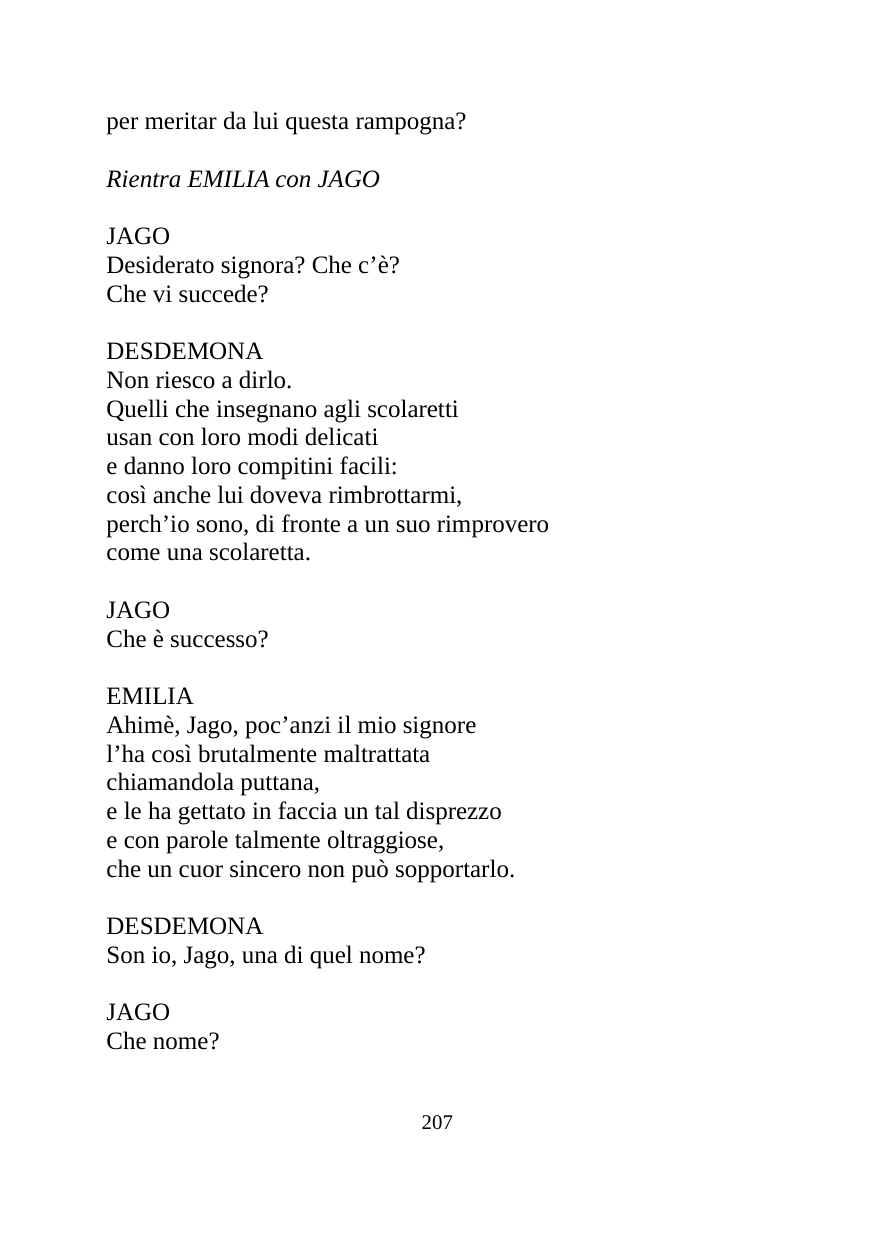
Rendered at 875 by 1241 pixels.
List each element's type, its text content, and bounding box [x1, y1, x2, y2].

text Rientra EMILIA con JAGO [106, 164, 768, 192]
text EMILIA Ahimè, Jago, poc’anzi il mio signore [106, 681, 768, 739]
text così anche lui doveva rimbrottarmi, [106, 480, 768, 509]
text e danno loro compitini facili: [106, 451, 768, 480]
text JAGO Che nome? [106, 997, 768, 1055]
text come una scolaretta. [106, 537, 768, 566]
text per meritar da lui questa rampogna? [106, 106, 768, 135]
text DESDEMONA Non riesco a dirlo. [106, 336, 768, 394]
text Quelli che insegnano agli scolaretti [106, 394, 768, 422]
text e con parole talmente oltraggiose, [106, 825, 768, 854]
text JAGO Desiderato signora? Che c’è? [106, 221, 768, 279]
text DESDEMONA Son io, Jago, una di quel nome? [106, 911, 768, 969]
text e le ha gettato in faccia un tal disprezzo [106, 796, 768, 825]
text l’ha così brutalmente maltrattata [106, 739, 768, 767]
text perch’io sono, di fronte a un suo rimprovero [106, 509, 768, 537]
text che un cuor sincero non può sopportarlo. [106, 854, 768, 882]
text chiamandola puttana, [106, 767, 768, 796]
text Che vi succede? [106, 279, 768, 307]
text JAGO Che è successo? [106, 595, 768, 652]
text usan con loro modi delicati [106, 422, 768, 451]
